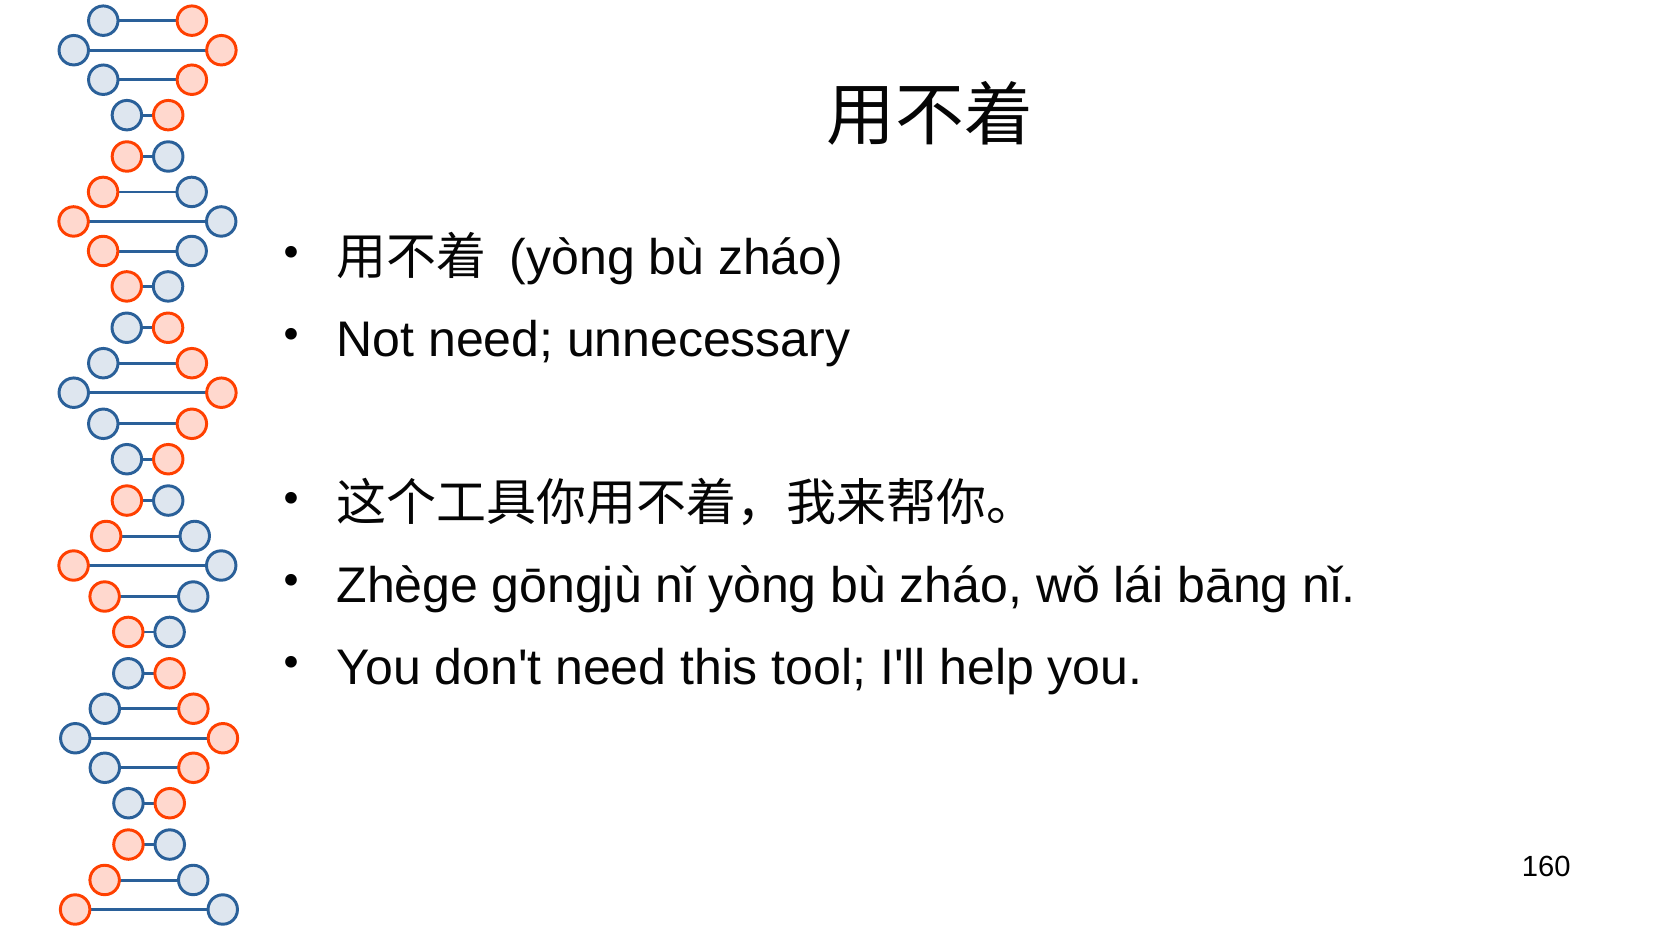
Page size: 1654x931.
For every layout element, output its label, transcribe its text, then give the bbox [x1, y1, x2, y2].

title 用不着 [265, 35, 1595, 189]
list 用不着 (yòng bù zháo) Not need; unnecessary 这个工具你用不着，我来帮你。 Zhège gōngjù nǐ yòng bù zháo, wǒ lái bāng nǐ. You don't need this tool; I'll help you. [265, 224, 1595, 764]
